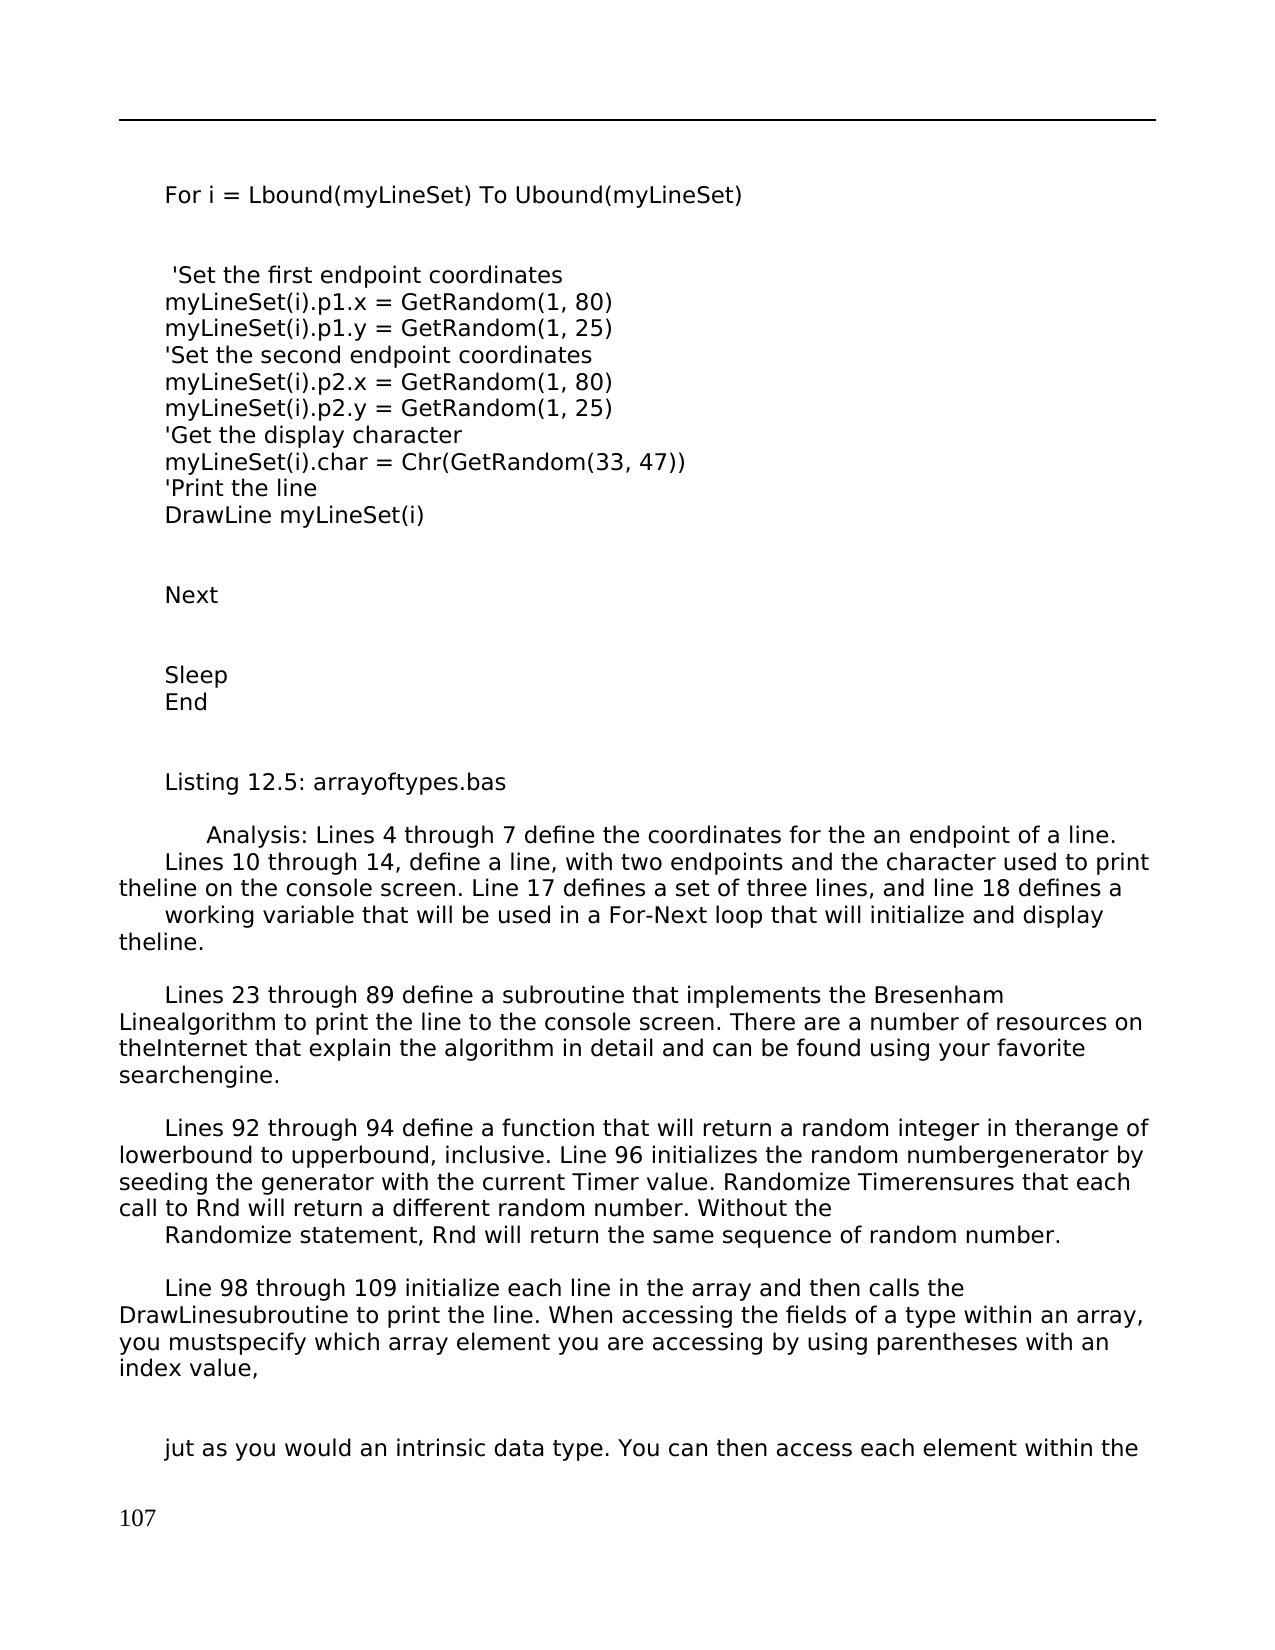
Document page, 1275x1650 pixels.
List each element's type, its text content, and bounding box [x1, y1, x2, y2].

text myLineSet(i).p2.x = GetRandom(1, 80) [118, 369, 1156, 396]
text myLineSet(i).p1.x = GetRandom(1, 80) [118, 289, 1156, 316]
text Lines 92 through 94 define a function that will return a random integer in therange of lowerbound to upperbound, inclusive. Line 96 initializes the random numbergenerator by seeding the generator with the current Timer value. Randomize Timerensures that each call to Rnd will return a different random number. Without the [118, 1116, 1156, 1222]
text For i = Lbound(myLineSet) To Ubound(myLineSet) [118, 182, 1156, 209]
text 'Print the line [118, 476, 1156, 502]
text Analysis: Lines 4 through 7 define the coordinates for the an endpoint of a line. [118, 822, 1156, 849]
text myLineSet(i).p1.y = GetRandom(1, 25) [118, 316, 1156, 342]
text DrawLine myLineSet(i) [118, 502, 1156, 529]
text Line 98 through 109 initialize each line in the array and then calls the DrawLinesubroutine to print the line. When accessing the fields of a type within an array, you mustspecify which array element you are accessing by using parentheses with an index value, [118, 1276, 1156, 1382]
text Next [118, 582, 1156, 609]
text Lines 10 through 14, define a line, with two endpoints and the character used to print theline on the console screen. Line 17 defines a set of three lines, and line 18 defines a [118, 849, 1156, 902]
text Randomize statement, Rnd will return the same sequence of random number. [118, 1222, 1156, 1249]
text working variable that will be used in a For-Next loop that will initialize and display theline. [118, 902, 1156, 956]
text 'Set the first endpoint coordinates [118, 262, 1156, 289]
text jut as you would an intrinsic data type. You can then access each element within the [118, 1436, 1156, 1462]
text myLineSet(i).char = Chr(GetRandom(33, 47)) [118, 449, 1156, 476]
text myLineSet(i).p2.y = GetRandom(1, 25) [118, 396, 1156, 422]
text End [118, 689, 1156, 716]
text Sleep [118, 662, 1156, 689]
text Listing 12.5: arrayoftypes.bas [118, 769, 1156, 796]
text Lines 23 through 89 define a subroutine that implements the Bresenham Linealgorithm to print the line to the console screen. There are a number of resources on theInternet that explain the algorithm in detail and can be found using your favorite searchengine. [118, 982, 1156, 1089]
text 'Set the second endpoint coordinates [118, 342, 1156, 369]
text 'Get the display character [118, 422, 1156, 449]
